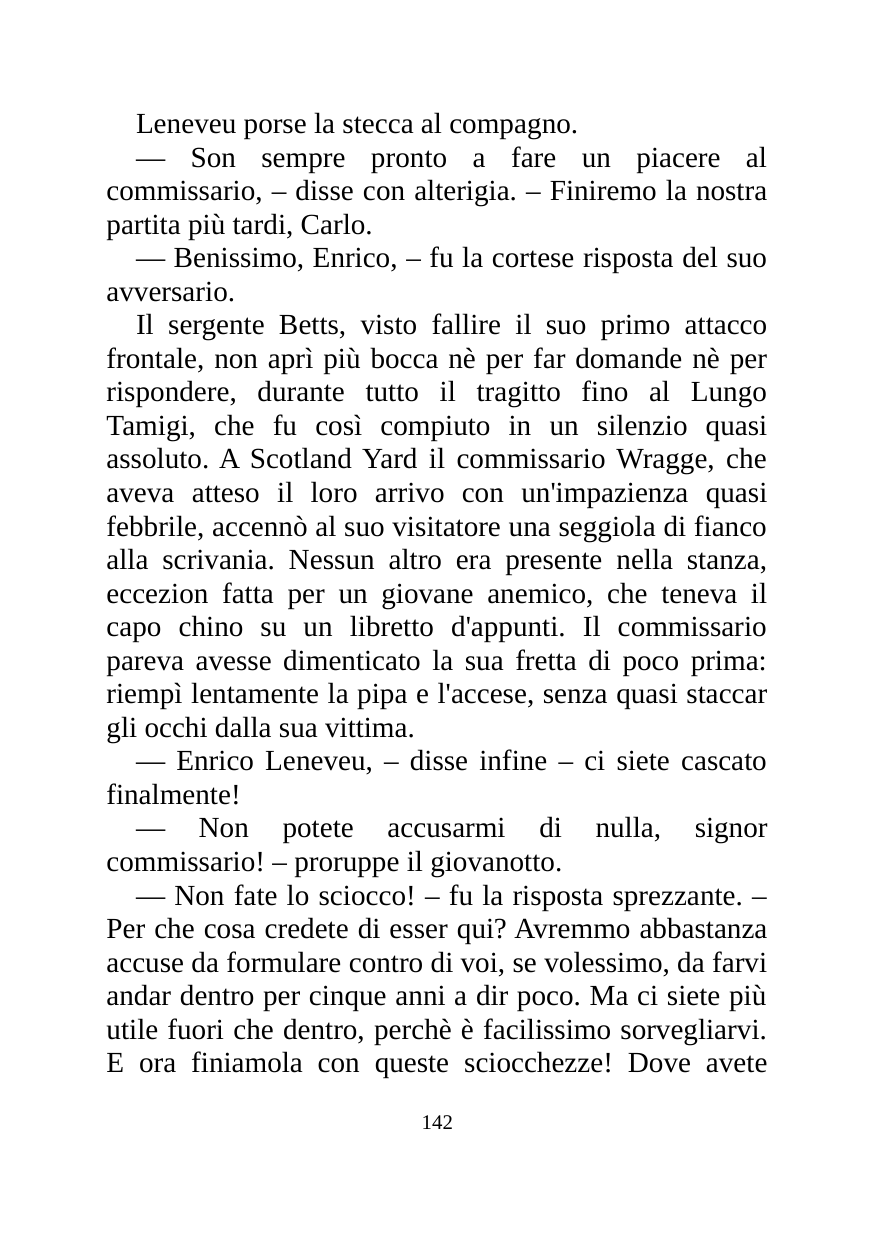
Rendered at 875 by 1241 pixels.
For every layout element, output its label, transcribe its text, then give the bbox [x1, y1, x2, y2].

text — Non fate lo sciocco! – fu la risposta sprezzante. – Per che cosa credete di esser qui? Avremmo abbastanza accuse da formulare contro di voi, se volessimo, da farvi andar dentro per cinque anni a dir poco. Ma ci siete più utile fuori che dentro, perchè è facilissimo sorvegliarvi. E ora finiamola con queste sciocchezze! Dove avete [106, 878, 768, 1079]
text — Non potete accusarmi di nulla, signor commissario! – proruppe il giovanotto. [106, 811, 768, 878]
text — Enrico Leneveu, – disse infine – ci siete cascato finalmente! [106, 743, 768, 811]
text Il sergente Betts, visto fallire il suo primo attacco frontale, non aprì più bocca nè per far domande nè per rispondere, durante tutto il tragitto fino al Lungo Tamigi, che fu così compiuto in un silenzio quasi assoluto. A Scotland Yard il commissario Wragge, che aveva atteso il loro arrivo con un'impazienza quasi febbrile, accennò al suo visitatore una seggiola di fianco alla scrivania. Nessun altro era presente nella stanza, eccezion fatta per un giovane anemico, che teneva il capo chino su un libretto d'appunti. Il commissario pareva avesse dimenticato la sua fretta di poco prima: riempì lentamente la pipa e l'accese, senza quasi staccar gli occhi dalla sua vittima. [106, 307, 768, 743]
text — Benissimo, Enrico, – fu la cortese risposta del suo avversario. [106, 240, 768, 307]
text — Son sempre pronto a fare un piacere al commissario, – disse con alterigia. – Finiremo la nostra partita più tardi, Carlo. [106, 140, 768, 240]
text Leneveu porse la stecca al compagno. [106, 106, 768, 140]
